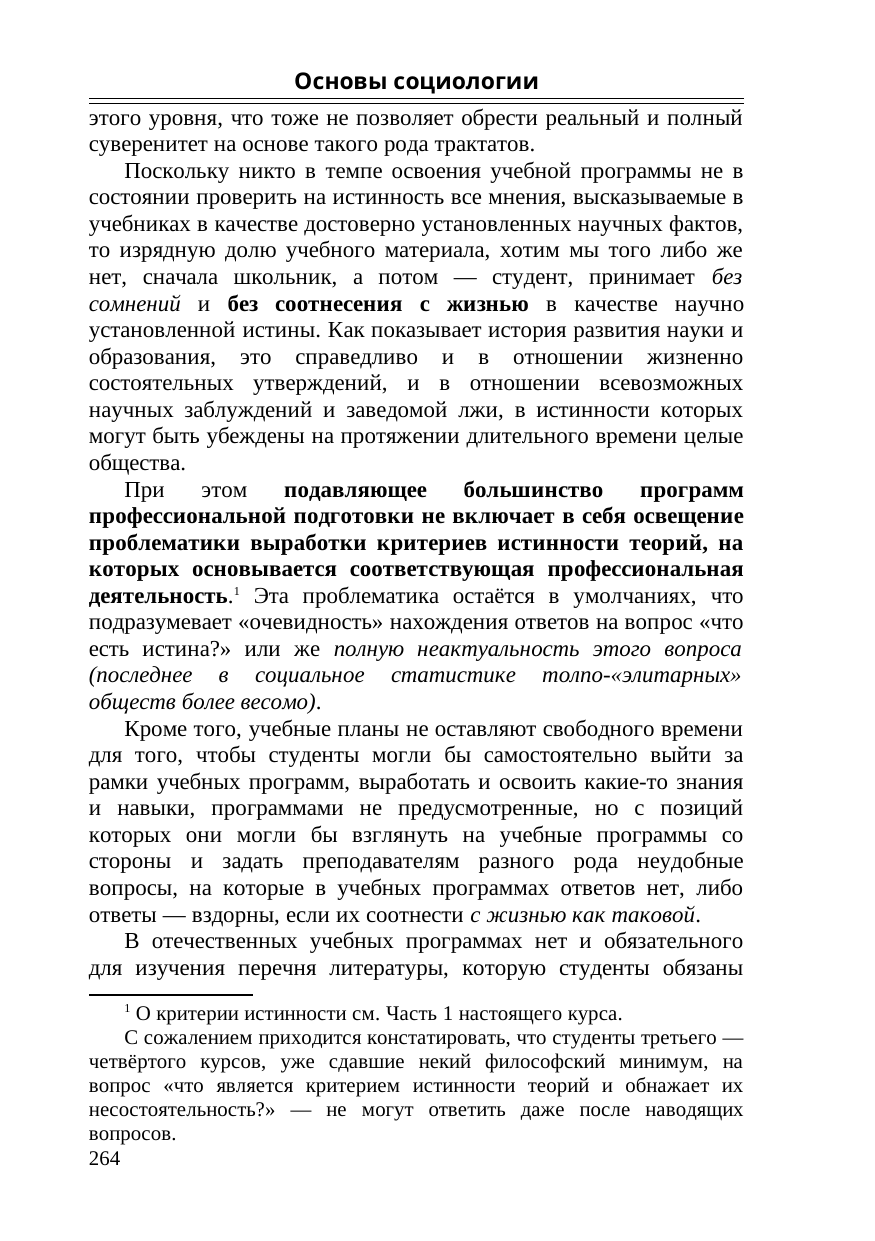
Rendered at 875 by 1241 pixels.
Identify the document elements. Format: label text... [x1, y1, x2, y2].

text этого уровня, что тоже не позволяет обрести реальный и полный суверенитет на основе такого рода трактатов. [89, 104, 744, 157]
text С сожалением приходится констатировать, что студенты третьего — четвёртого курсов, уже сдавшие некий философский минимум, на вопрос «что является критерием истинности теорий и обнажает их несостоятельность?» — не могут ответить даже после наводящих вопросов. [89, 1025, 744, 1145]
text При этом подавляющее большинство программ профессиональной подготовки не включает в себя освещение проблематики выработки критериев истинности теорий, на которых основывается соответствующая профессиональная деятельность. Эта проблематика остаётся в умолчаниях, что подразумевает «очевидность» нахождения ответов на вопрос «что есть истина?» или же полную неактуальность этого вопроса (последнее в социальное статистике толпо-«элитарных» обществ более весомо). [89, 475, 744, 714]
text Поскольку никто в темпе освоения учебной программы не в состоянии проверить на истинность все мнения, высказываемые в учебниках в качестве достоверно установленных научных фактов, то изрядную долю учебного материала, хотим мы того либо же нет, сначала школьник, а потом — студент, принимает без сомнений и без соотнесения с жизнью в качестве научно установленной истины. Как показывает история развития науки и образования, это справедливо и в отношении жизненно состоятельных утверждений, и в отношении всевозможных научных заблуждений и заведомой лжи, в истинности которых могут быть убеждены на протяжении длительного времени целые общества. [89, 157, 744, 475]
text В отечественных учебных программах нет и обязательного для изучения перечня литературы, которую студенты обязаны [89, 927, 744, 980]
text О критерии истинности см. Часть 1 настоящего курса. [89, 1001, 744, 1025]
text Кроме того, учебные планы не оставляют свободного времени для того, чтобы студенты могли бы самостоятельно выйти за рамки учебных программ, выработать и освоить какие-то знания и навыки, программами не предусмотренные, но с позиций которых они могли бы взглянуть на учебные программы со стороны и задать преподавателям разного рода неудобные вопросы, на которые в учебных программах ответов нет, либо ответы — вздорны, если их соотнести с жизнью как таковой. [89, 714, 744, 927]
